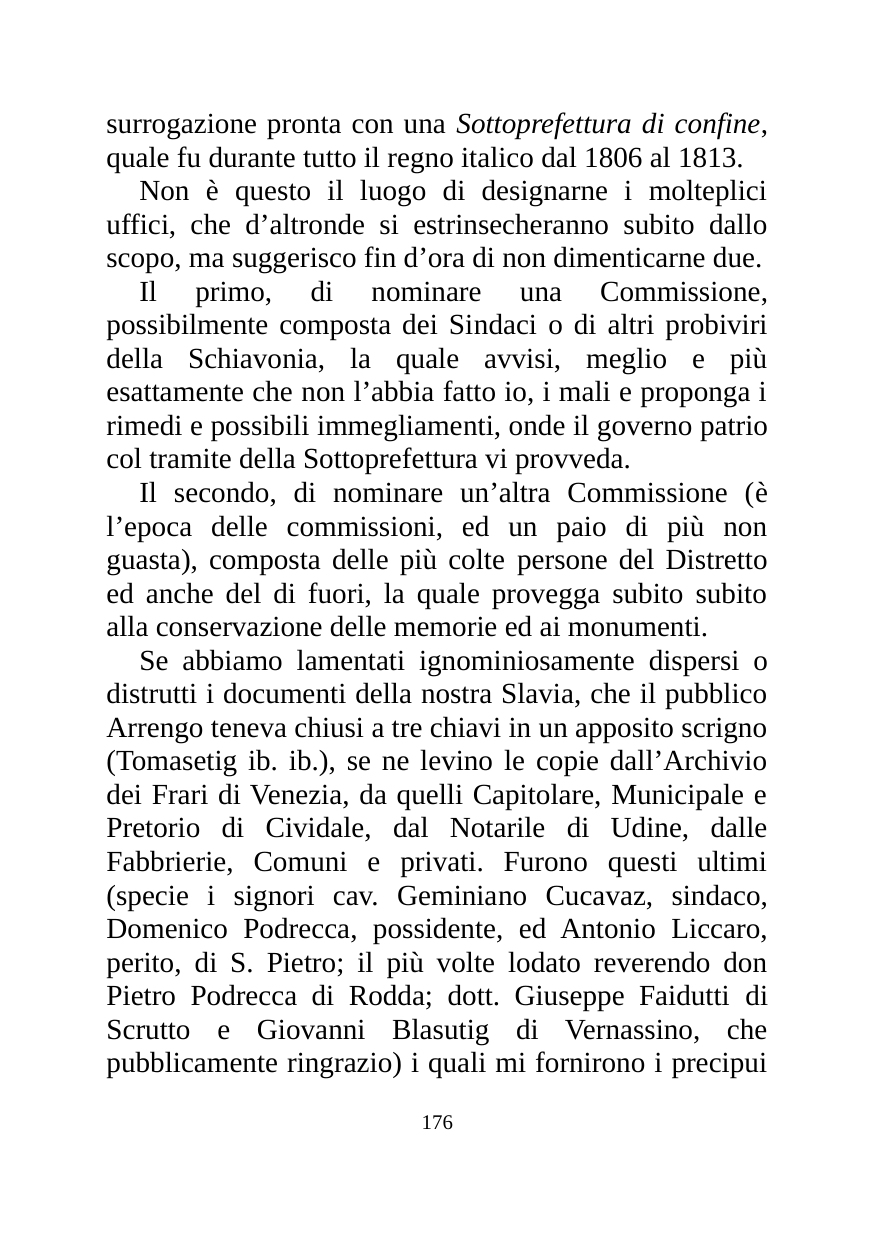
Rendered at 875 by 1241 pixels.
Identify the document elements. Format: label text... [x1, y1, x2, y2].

text Se abbiamo lamentati ignominiosamente dispersi o distrutti i documenti della nostra Slavia, che il pubblico Arrengo teneva chiusi a tre chiavi in un apposito scrigno (Tomasetig ib. ib.), se ne levino le copie dall’Archivio dei Frari di Venezia, da quelli Capitolare, Municipale e Pretorio di Cividale, dal Notarile di Udine, dalle Fabbrierie, Comuni e privati. Furono questi ultimi (specie i signori cav. Geminiano Cucavaz, sindaco, Domenico Podrecca, possidente, ed Antonio Liccaro, perito, di S. Pietro; il più volte lodato reverendo don Pietro Podrecca di Rodda; dott. Giuseppe Faidutti di Scrutto e Giovanni Blasutig di Vernassino, che pubblicamente ringrazio) i quali mi fornirono i precipui [106, 643, 768, 1079]
text Non è questo il luogo di designarne i molteplici uffici, che d’altronde si estrinsecheranno subito dallo scopo, ma suggerisco fin d’ora di non dimenticarne due. [106, 173, 768, 274]
text surrogazione pronta con una Sottoprefettura di confine, quale fu durante tutto il regno italico dal 1806 al 1813. [106, 106, 768, 173]
text Il primo, di nominare una Commissione, possibilmente composta dei Sindaci o di altri probiviri della Schiavonia, la quale avvisi, meglio e più esattamente che non l’abbia fatto io, i mali e proponga i rimedi e possibili immegliamenti, onde il governo patrio col tramite della Sottoprefettura vi provveda. [106, 274, 768, 475]
text Il secondo, di nominare un’altra Commissione (è l’epoca delle commissioni, ed un paio di più non guasta), composta delle più colte persone del Distretto ed anche del di fuori, la quale provegga subito subito alla conservazione delle memorie ed ai monumenti. [106, 475, 768, 643]
